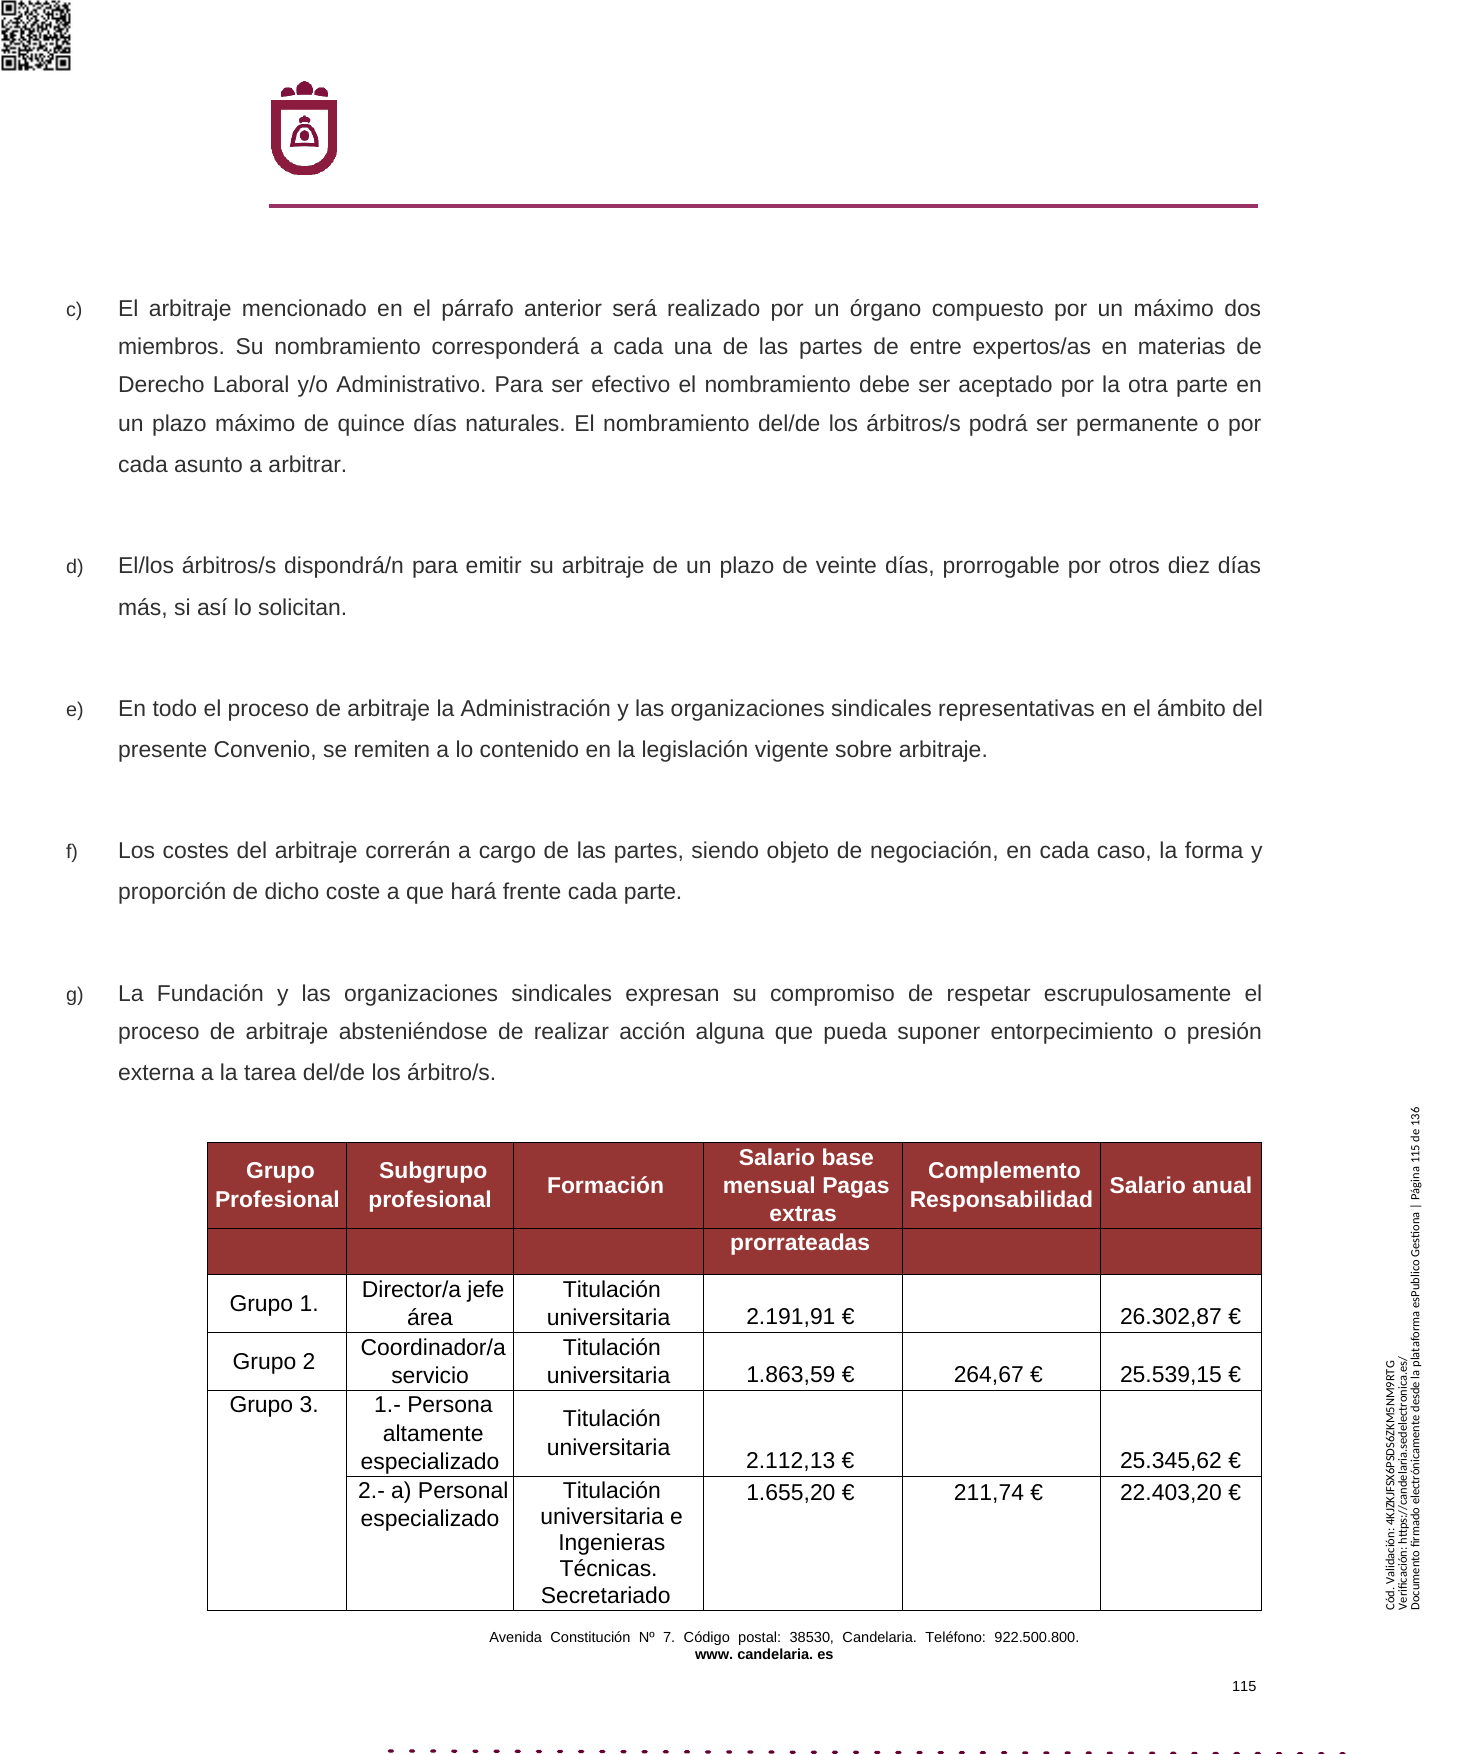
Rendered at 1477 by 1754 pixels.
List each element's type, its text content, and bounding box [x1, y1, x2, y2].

table_cell prorrateadas [704, 1229, 902, 1274]
table_cell Coordinador/a servicio [347, 1333, 513, 1390]
table_cell 26.302,87 € [1101, 1275, 1261, 1332]
table_cell Titulación universitaria [514, 1391, 703, 1476]
list Los costes del arbitraje correrán a cargo de las partes, siendo objeto de negociación, en cada caso, la forma y proporción de dicho coste a que hará frente cada parte. [66, 837, 1263, 905]
list El/los árbitros/s dispondrá/n para emitir su arbitraje de un plazo de veinte días, prorrogable por otros diez días más, si así lo solicitan. [66, 552, 1263, 620]
table_header Complemento Responsabilidad [903, 1143, 1100, 1228]
table_cell 1.- Persona altamente especializado [347, 1391, 513, 1476]
table_header Salario base mensual Pagas extras [704, 1143, 902, 1228]
table_cell [514, 1229, 703, 1274]
table_cell Grupo 3. [208, 1391, 346, 1610]
table_header Subgrupo profesional [347, 1143, 513, 1228]
table_cell 1.655,20 € [704, 1477, 902, 1610]
table_cell [208, 1229, 346, 1274]
list El arbitraje mencionado en el párrafo anterior será realizado por un órgano compuesto por un máximo dos miembros. Su nombramiento corresponderá a cada una de las partes de entre expertos/as en materias de Derecho Laboral y/o Administrativo. Para ser efectivo el nombramiento debe ser aceptado por la otra parte en un plazo máximo de quince días naturales. El nombramiento del/de los árbitros/s podrá ser permanente o por cada asunto a arbitrar. [66, 295, 1263, 478]
table_header Grupo Profesional [208, 1143, 346, 1228]
table_cell 264,67 € [903, 1333, 1100, 1390]
table_cell 2.191,91 € [704, 1275, 902, 1332]
table_cell [903, 1229, 1100, 1274]
table_cell Titulación universitaria [514, 1275, 703, 1332]
table_cell [903, 1275, 1100, 1332]
table_cell 25.345,62 € [1101, 1391, 1261, 1476]
table_cell 211,74 € [903, 1477, 1100, 1610]
table_header Salario anual [1101, 1143, 1261, 1228]
table_cell Grupo 2 [208, 1333, 346, 1390]
table_cell Titulación universitaria [514, 1333, 703, 1390]
table_cell [347, 1229, 513, 1274]
list La Fundación y las organizaciones sindicales expresan su compromiso de respetar escrupulosamente el proceso de arbitraje absteniéndose de realizar acción alguna que pueda suponer entorpecimiento o presión externa a la tarea del/de los árbitro/s. [66, 979, 1263, 1086]
table_cell [903, 1391, 1100, 1476]
table_cell [1101, 1229, 1261, 1274]
table_cell 22.403,20 € [1101, 1477, 1261, 1610]
table_cell Director/a jefe área [347, 1275, 513, 1332]
table_cell 2.- a) Personal especializado [347, 1477, 513, 1610]
table_cell 25.539,15 € [1101, 1333, 1261, 1390]
list En todo el proceso de arbitraje la Administración y las organizaciones sindicales representativas en el ámbito del presente Convenio, se remiten a lo contenido en la legislación vigente sobre arbitraje. [66, 695, 1263, 763]
table_cell 1.863,59 € [704, 1333, 902, 1390]
table_header Formación [514, 1143, 703, 1228]
table_cell Grupo 1. [208, 1275, 346, 1332]
table_cell 2.112,13 € [704, 1391, 902, 1476]
table_cell Titulación universitaria e Ingenieras Técnicas. Secretariado [514, 1477, 703, 1610]
